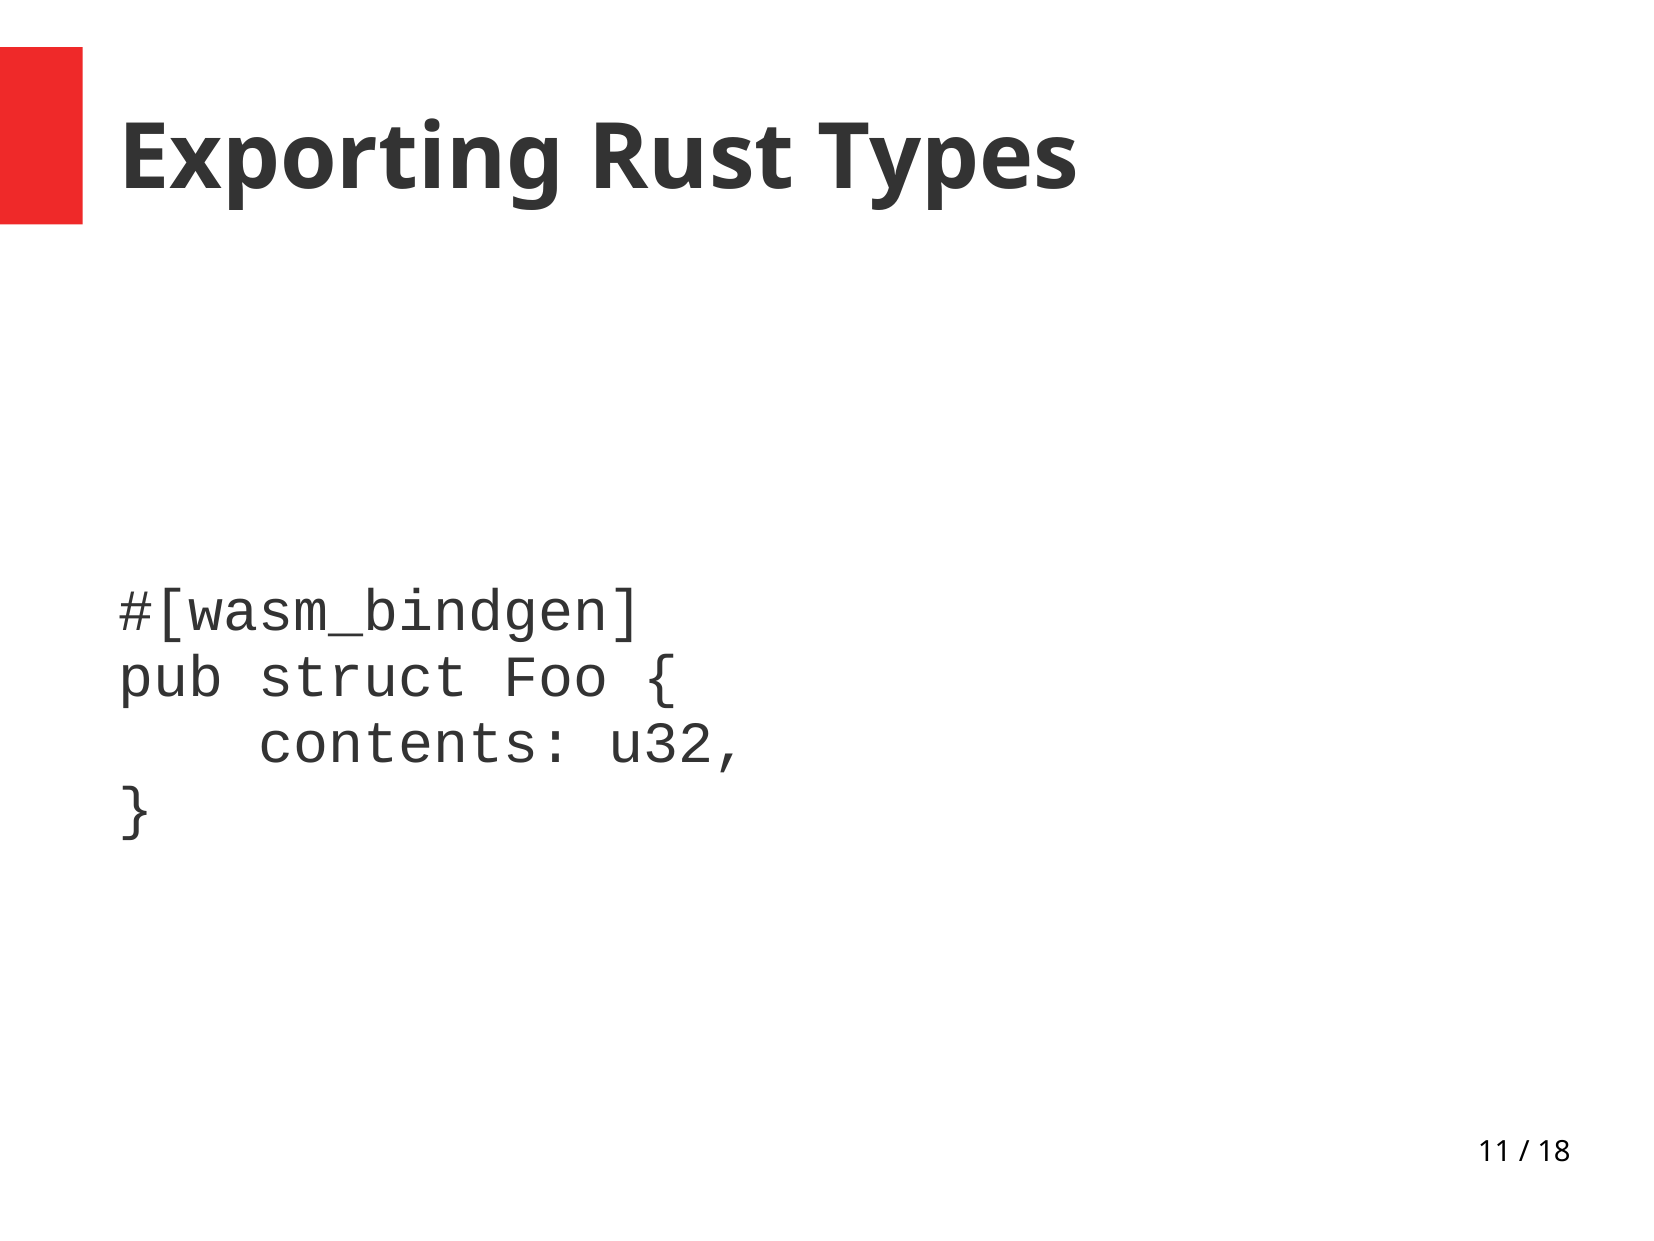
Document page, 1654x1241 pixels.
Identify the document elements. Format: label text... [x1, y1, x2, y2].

list #[wasm_bindgen] pub struct Foo { contents: u32, } [118, 354, 1536, 1074]
title Exporting Rust Types [118, 49, 1571, 257]
